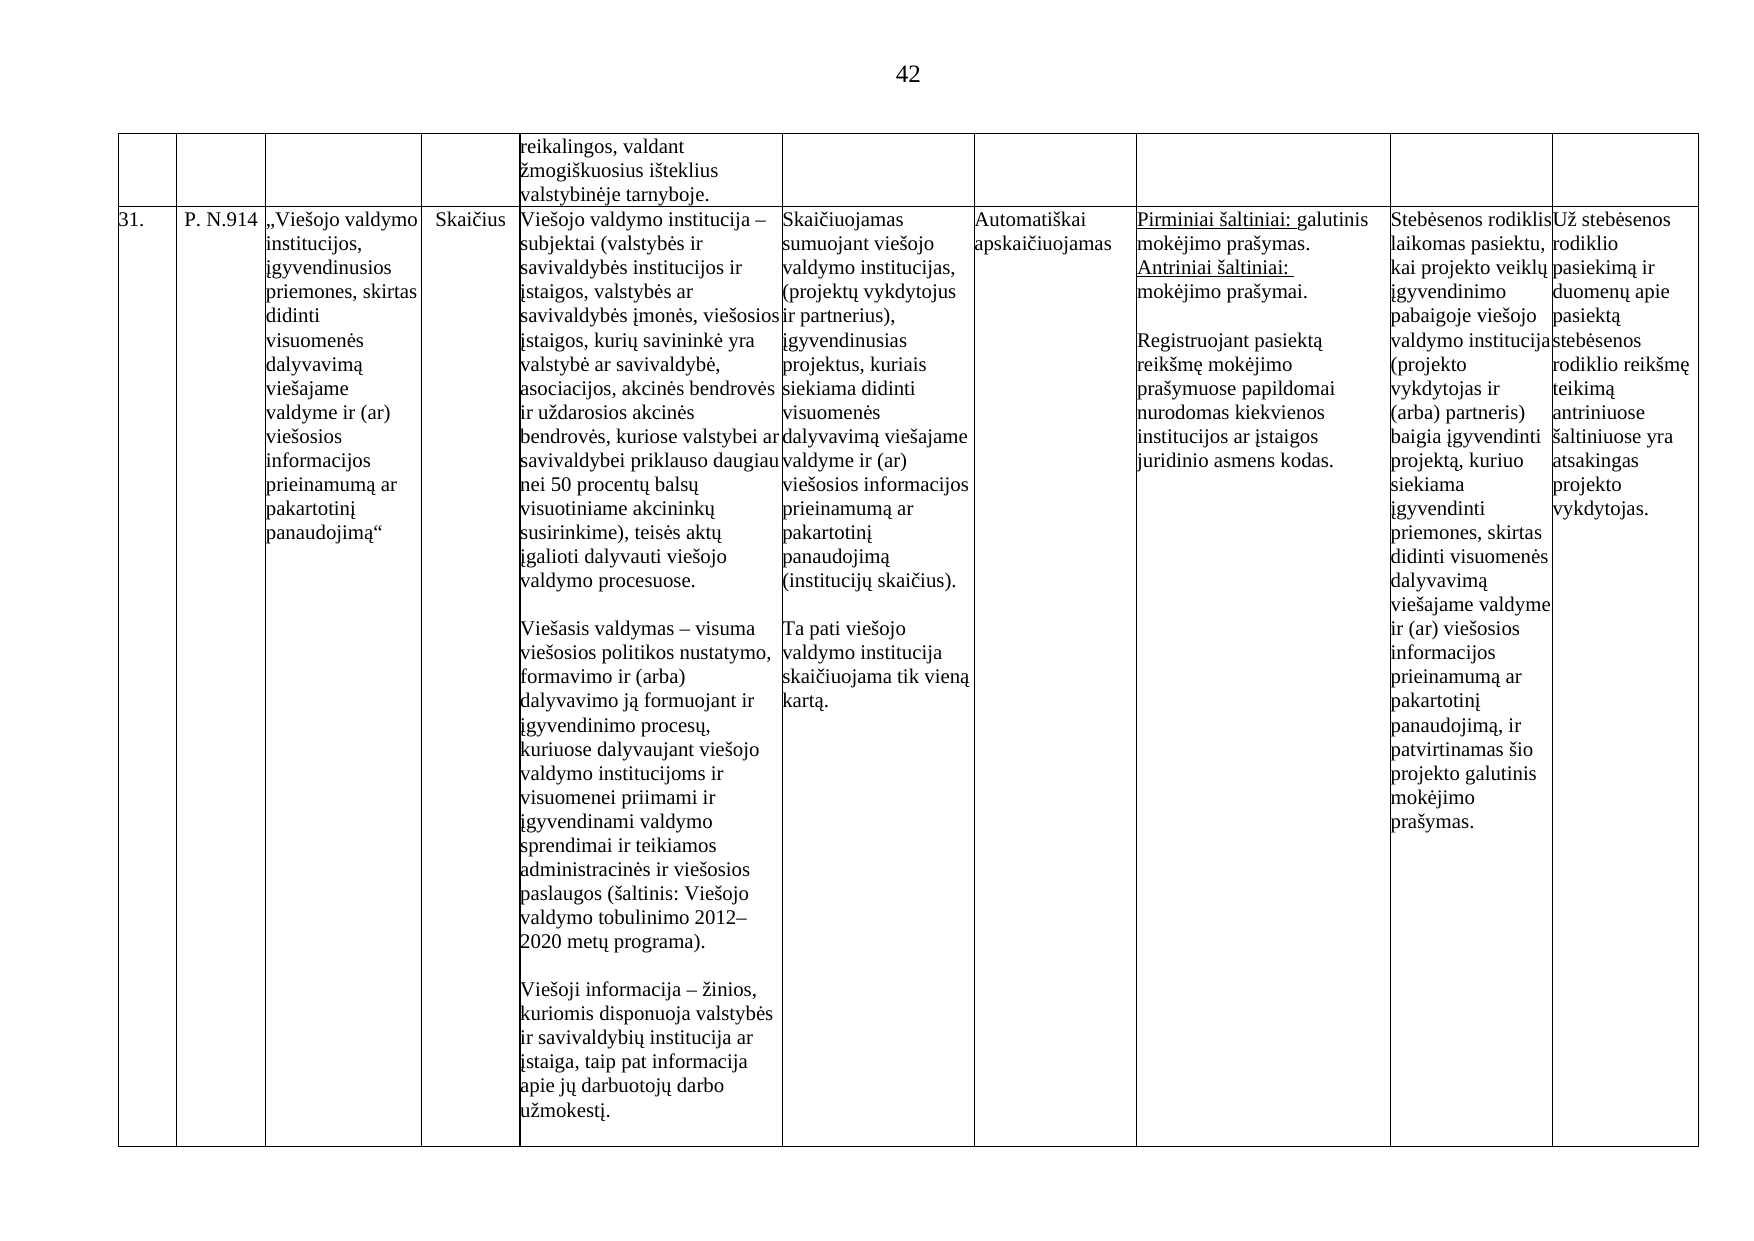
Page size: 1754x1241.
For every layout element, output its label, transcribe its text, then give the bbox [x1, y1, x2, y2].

table_cell 31. [119, 207, 176, 1146]
table_cell Viešojo valdymo institucija – subjektai (valstybės ir savivaldybės institucijos ir įstaigos, valstybės ar savivaldybės įmonės, viešosios įstaigos, kurių savininkė yra valstybė ar savivaldybė, asociacijos, akcinės bendrovės ir uždarosios akcinės bendrovės, kuriose valstybei ar savivaldybei priklauso daugiau nei 50 procentų balsų visuotiniame akcininkų susirinkime), teisės aktų įgalioti dalyvauti viešojo valdymo procesuose. Viešasis valdymas – visuma viešosios politikos nustatymo, formavimo ir (arba) dalyvavimo ją formuojant ir įgyvendinimo procesų, kuriuose dalyvaujant viešojo valdymo institucijoms ir visuomenei priimami ir įgyvendinami valdymo sprendimai ir teikiamos administracinės ir viešosios paslaugos (šaltinis: Viešojo valdymo tobulinimo 2012–2020 metų programa). Viešoji informacija – žinios, kuriomis disponuoja valstybės ir savivaldybių institucija ar įstaiga, taip pat informacija apie jų darbuotojų darbo užmokestį. [521, 207, 782, 1146]
table_cell Automatiškai apskaičiuojamas [975, 207, 1136, 1146]
table_cell P. N.914 [177, 207, 265, 1146]
table_cell [266, 134, 421, 206]
table_cell [119, 134, 176, 206]
table_cell Už stebėsenos rodiklio pasiekimą ir duomenų apie pasiektą stebėsenos rodiklio reikšmę teikimą antriniuose šaltiniuose yra atsakingas projekto vykdytojas. [1553, 207, 1698, 1146]
table_cell Pirminiai šaltiniai: galutinis mokėjimo prašymas. Antriniai šaltiniai: mokėjimo prašymai. Registruojant pasiektą reikšmę mokėjimo prašymuose papildomai nurodomas kiekvienos institucijos ar įstaigos juridinio asmens kodas. [1137, 207, 1390, 1146]
table_cell [783, 134, 974, 206]
table_cell reikalingos, valdant žmogiškuosius išteklius valstybinėje tarnyboje. [521, 134, 782, 206]
table_cell [1137, 134, 1390, 206]
table_cell Skaičius [422, 207, 519, 1146]
table_cell [422, 134, 519, 206]
table_cell [975, 134, 1136, 206]
table_cell Stebėsenos rodiklis laikomas pasiektu, kai projekto veiklų įgyvendinimo pabaigoje viešojo valdymo institucija (projekto vykdytojas ir (arba) partneris) baigia įgyvendinti projektą, kuriuo siekiama įgyvendinti priemones, skirtas didinti visuomenės dalyvavimą viešajame valdyme ir (ar) viešosios informacijos prieinamumą ar pakartotinį panaudojimą, ir patvirtinamas šio projekto galutinis mokėjimo prašymas. [1391, 207, 1552, 1146]
table_cell [1553, 134, 1698, 206]
table_cell [1391, 134, 1552, 206]
table_cell Skaičiuojamas sumuojant viešojo valdymo institucijas, (projektų vykdytojus ir partnerius), įgyvendinusias projektus, kuriais siekiama didinti visuomenės dalyvavimą viešajame valdyme ir (ar) viešosios informacijos prieinamumą ar pakartotinį panaudojimą (institucijų skaičius). Ta pati viešojo valdymo institucija skaičiuojama tik vieną kartą. [783, 207, 974, 1146]
table_cell „Viešojo valdymo institucijos, įgyvendinusios priemones, skirtas didinti visuomenės dalyvavimą viešajame valdyme ir (ar) viešosios informacijos prieinamumą ar pakartotinį panaudojimą“ [266, 207, 421, 1146]
table_cell [177, 134, 265, 206]
